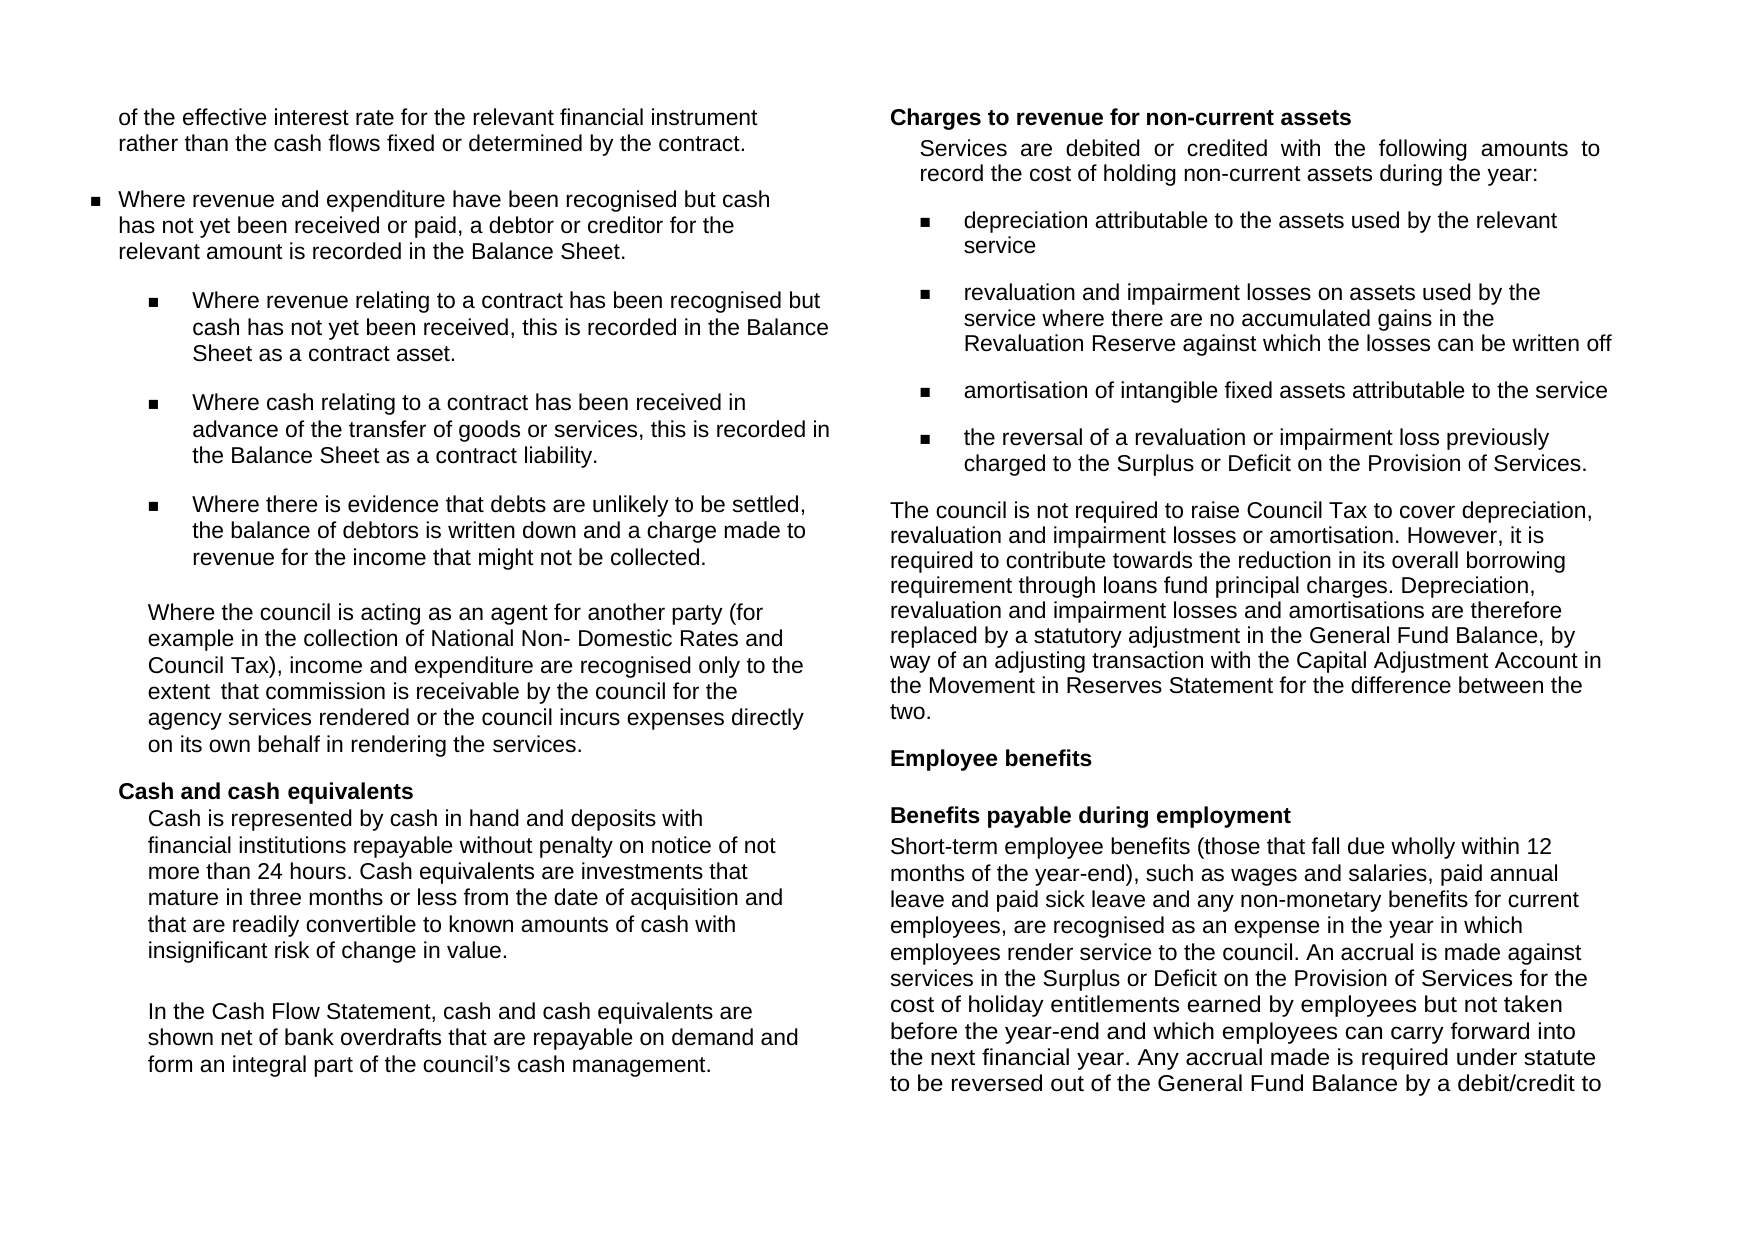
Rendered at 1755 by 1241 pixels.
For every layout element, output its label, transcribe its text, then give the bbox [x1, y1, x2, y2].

list of the effective interest rate for the relevant financial instrument rather than the cash flows fixed or determined by the contract. [90, 104, 807, 156]
text In the Cash Flow Statement, cash and cash equivalents are shown net of bank overdrafts that are repayable on demand and form an integral part of the council’s cash management. [148, 998, 807, 1077]
subtitle Employee benefits [890, 745, 1636, 797]
subtitle Charges to revenue for non-current assets [890, 104, 1636, 130]
list Where revenue relating to a contract has been recognised but cash has not yet been received, this is recorded in the Balance Sheet as a contract asset. [148, 287, 850, 366]
text Where the council is acting as an agent for another party (for example in the collection of National Non- Domestic Rates and Council Tax), income and expenditure are recognised only to the extent that commission is receivable by the council for the agency services rendered or the council incurs expenses directly on its own behalf in rendering the services. [148, 599, 807, 757]
text The council is not required to raise Council Tax to cover depreciation, revaluation and impairment losses or amortisation. However, it is required to contribute towards the reduction in its overall borrowing requirement through loans fund principal charges. Depreciation, revaluation and impairment losses and amortisations are therefore replaced by a statutory adjustment in the General Fund Balance, by way of an adjusting transaction with the Capital Adjustment Account in the Movement in Reserves Statement for the difference between the two. [890, 498, 1612, 724]
subtitle Cash and cash equivalents [118, 778, 864, 804]
text Services are debited or credited with the following amounts to record the cost of holding non-current assets during the year: [919, 136, 1601, 186]
subtitle Benefits payable during employment [890, 802, 1636, 828]
list Where revenue and expenditure have been recognised but cash has not yet been received or paid, a debtor or creditor for the relevant amount is recorded in the Balance Sheet. [90, 186, 807, 264]
list the reversal of a revaluation or impairment loss previously charged to the Surplus or Deficit on the Provision of Services. [919, 426, 1620, 476]
text Cash is represented by cash in hand and deposits with financial institutions repayable without penalty on notice of not more than 24 hours. Cash equivalents are investments that mature in three months or less from the date of acquisition and that are readily convertible to known amounts of cash with insignificant risk of change in value. [148, 805, 793, 963]
list Where cash relating to a contract has been received in advance of the transfer of goods or services, this is recorded in the Balance Sheet as a contract liability. [148, 389, 839, 468]
list depreciation attributable to the assets used by the relevant service [919, 208, 1620, 258]
text Short-term employee benefits (those that fall due wholly within 12 months of the year-end), such as wages and salaries, paid annual leave and paid sick leave and any non-monetary benefits for current employees, are recognised as an expense in the year in which employees render service to the council. An accrual is made against services in the Surplus or Deficit on the Provision of Services for the cost of holiday entitlements earned by employees but not taken before the year-end and which employees can carry forward into the next financial year. Any accrual made is required under statute to be reversed out of the General Fund Balance by a debit/credit to [890, 833, 1612, 1097]
list revaluation and impairment losses on assets used by the service where there are no accumulated gains in the Revaluation Reserve against which the losses can be written off [919, 281, 1619, 356]
list Where there is evidence that debts are unlikely to be settled, the balance of debtors is written down and a charge made to revenue for the income that might not be collected. [148, 491, 843, 570]
list amortisation of intangible fixed assets attributable to the service [919, 378, 1616, 403]
